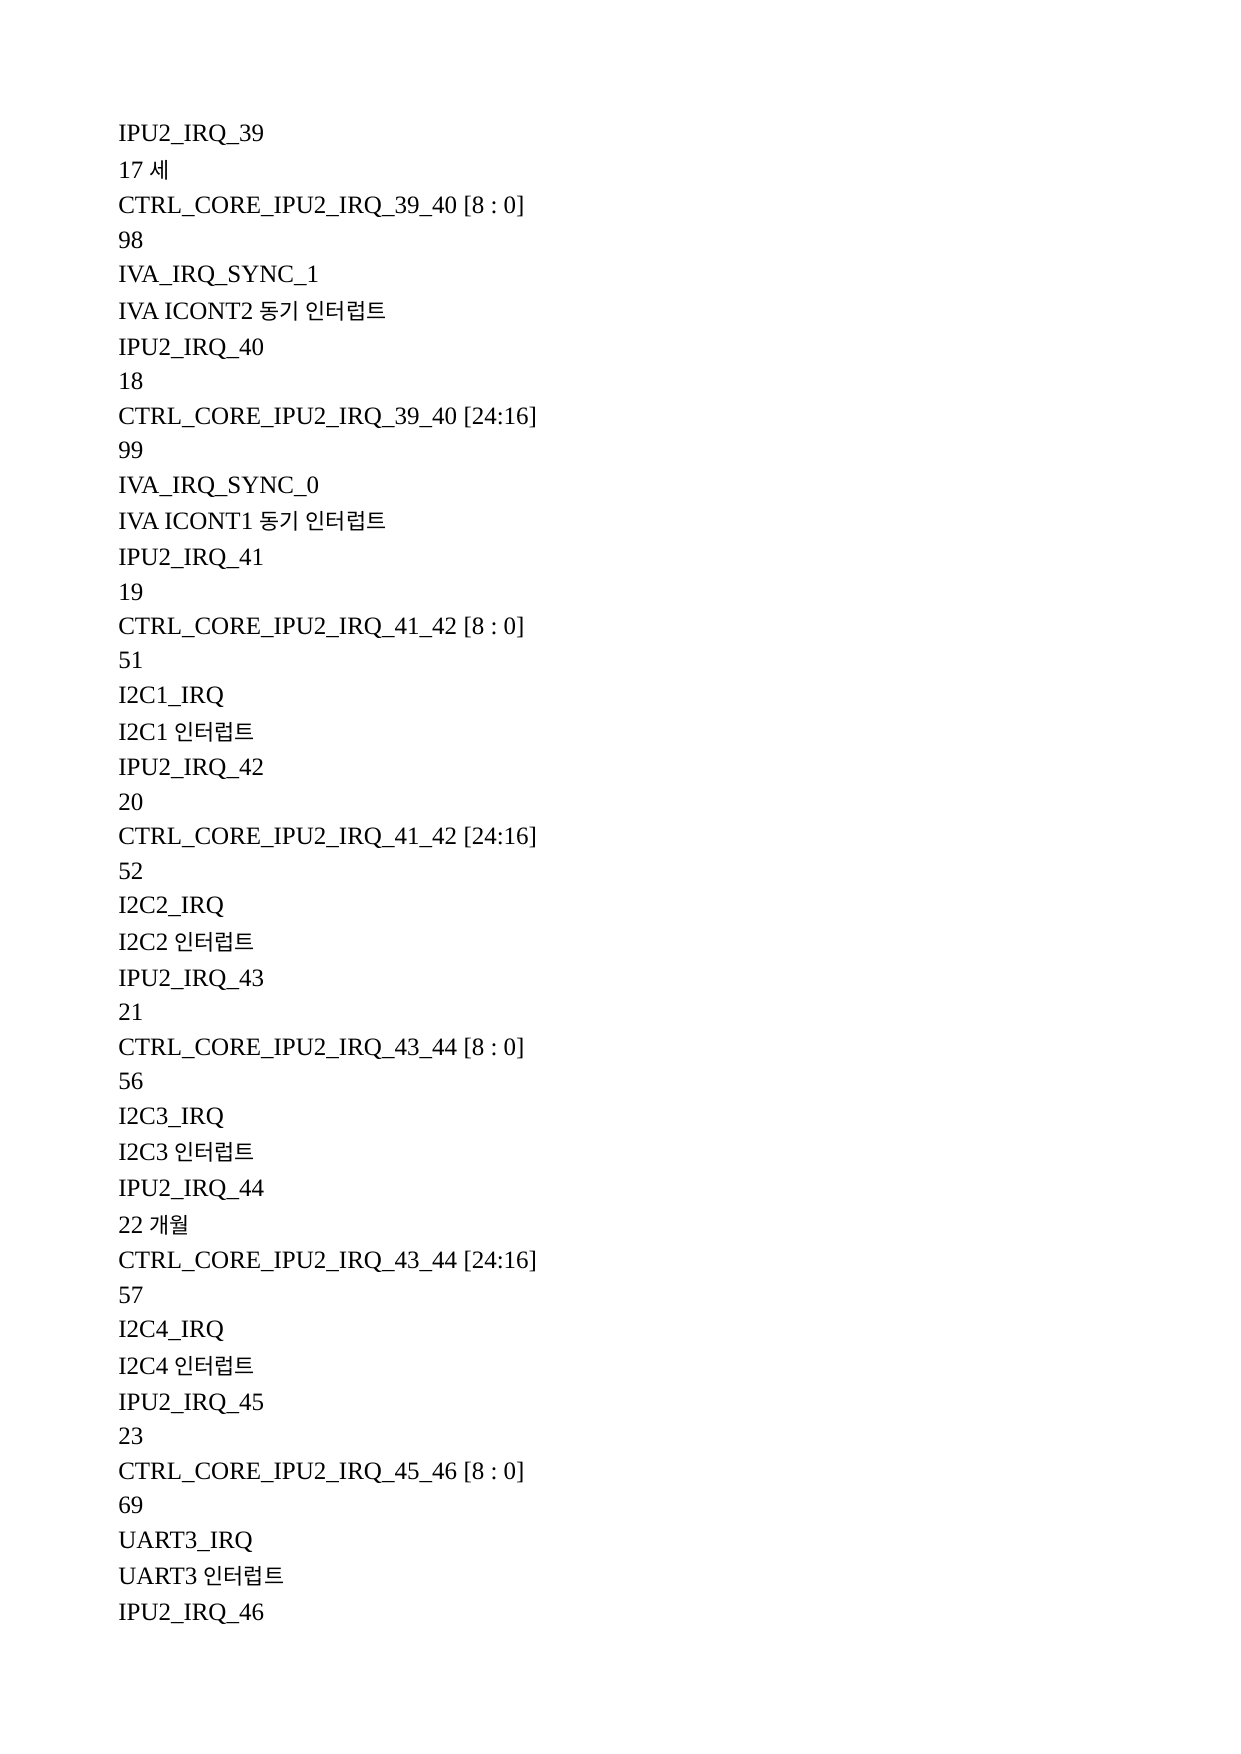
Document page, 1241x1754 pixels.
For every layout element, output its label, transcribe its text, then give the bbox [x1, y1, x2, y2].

text CTRL_CORE_IPU2_IRQ_41_42 [8 : 0] [118, 611, 1122, 640]
text IPU2_IRQ_41 [118, 542, 1122, 571]
text IPU2_IRQ_44 [118, 1173, 1122, 1202]
text UART3 인터럽트 [118, 1559, 1122, 1591]
text I2C3_IRQ [118, 1101, 1122, 1129]
text 18 [118, 366, 1122, 395]
text I2C3 인터럽트 [118, 1135, 1122, 1167]
text 99 [118, 435, 1122, 464]
text IVA ICONT1 동기 인터럽트 [118, 504, 1122, 536]
text 69 [118, 1490, 1122, 1519]
text I2C1 인터럽트 [118, 714, 1122, 746]
text 57 [118, 1280, 1122, 1309]
text I2C2_IRQ [118, 890, 1122, 919]
text IVA_IRQ_SYNC_1 [118, 259, 1122, 288]
text IPU2_IRQ_40 [118, 332, 1122, 361]
text CTRL_CORE_IPU2_IRQ_39_40 [24:16] [118, 401, 1122, 429]
text IVA ICONT2 동기 인터럽트 [118, 294, 1122, 326]
text CTRL_CORE_IPU2_IRQ_39_40 [8 : 0] [118, 191, 1122, 219]
text I2C1_IRQ [118, 680, 1122, 709]
text 98 [118, 225, 1122, 254]
text I2C4_IRQ [118, 1314, 1122, 1343]
text 21 [118, 997, 1122, 1026]
text 56 [118, 1066, 1122, 1095]
text IPU2_IRQ_42 [118, 752, 1122, 781]
text CTRL_CORE_IPU2_IRQ_41_42 [24:16] [118, 821, 1122, 850]
text 20 [118, 787, 1122, 816]
text 22 개월 [118, 1208, 1122, 1239]
text I2C2 인터럽트 [118, 925, 1122, 957]
text IPU2_IRQ_46 [118, 1597, 1122, 1626]
text I2C4 인터럽트 [118, 1349, 1122, 1381]
text 17 세 [118, 153, 1122, 184]
text CTRL_CORE_IPU2_IRQ_45_46 [8 : 0] [118, 1456, 1122, 1484]
text 23 [118, 1421, 1122, 1450]
text IPU2_IRQ_45 [118, 1387, 1122, 1416]
text IPU2_IRQ_43 [118, 963, 1122, 992]
text IPU2_IRQ_39 [118, 118, 1122, 147]
text 19 [118, 577, 1122, 605]
text UART3_IRQ [118, 1525, 1122, 1553]
text CTRL_CORE_IPU2_IRQ_43_44 [8 : 0] [118, 1032, 1122, 1061]
text CTRL_CORE_IPU2_IRQ_43_44 [24:16] [118, 1246, 1122, 1274]
text IVA_IRQ_SYNC_0 [118, 470, 1122, 498]
text 52 [118, 856, 1122, 885]
text 51 [118, 646, 1122, 674]
